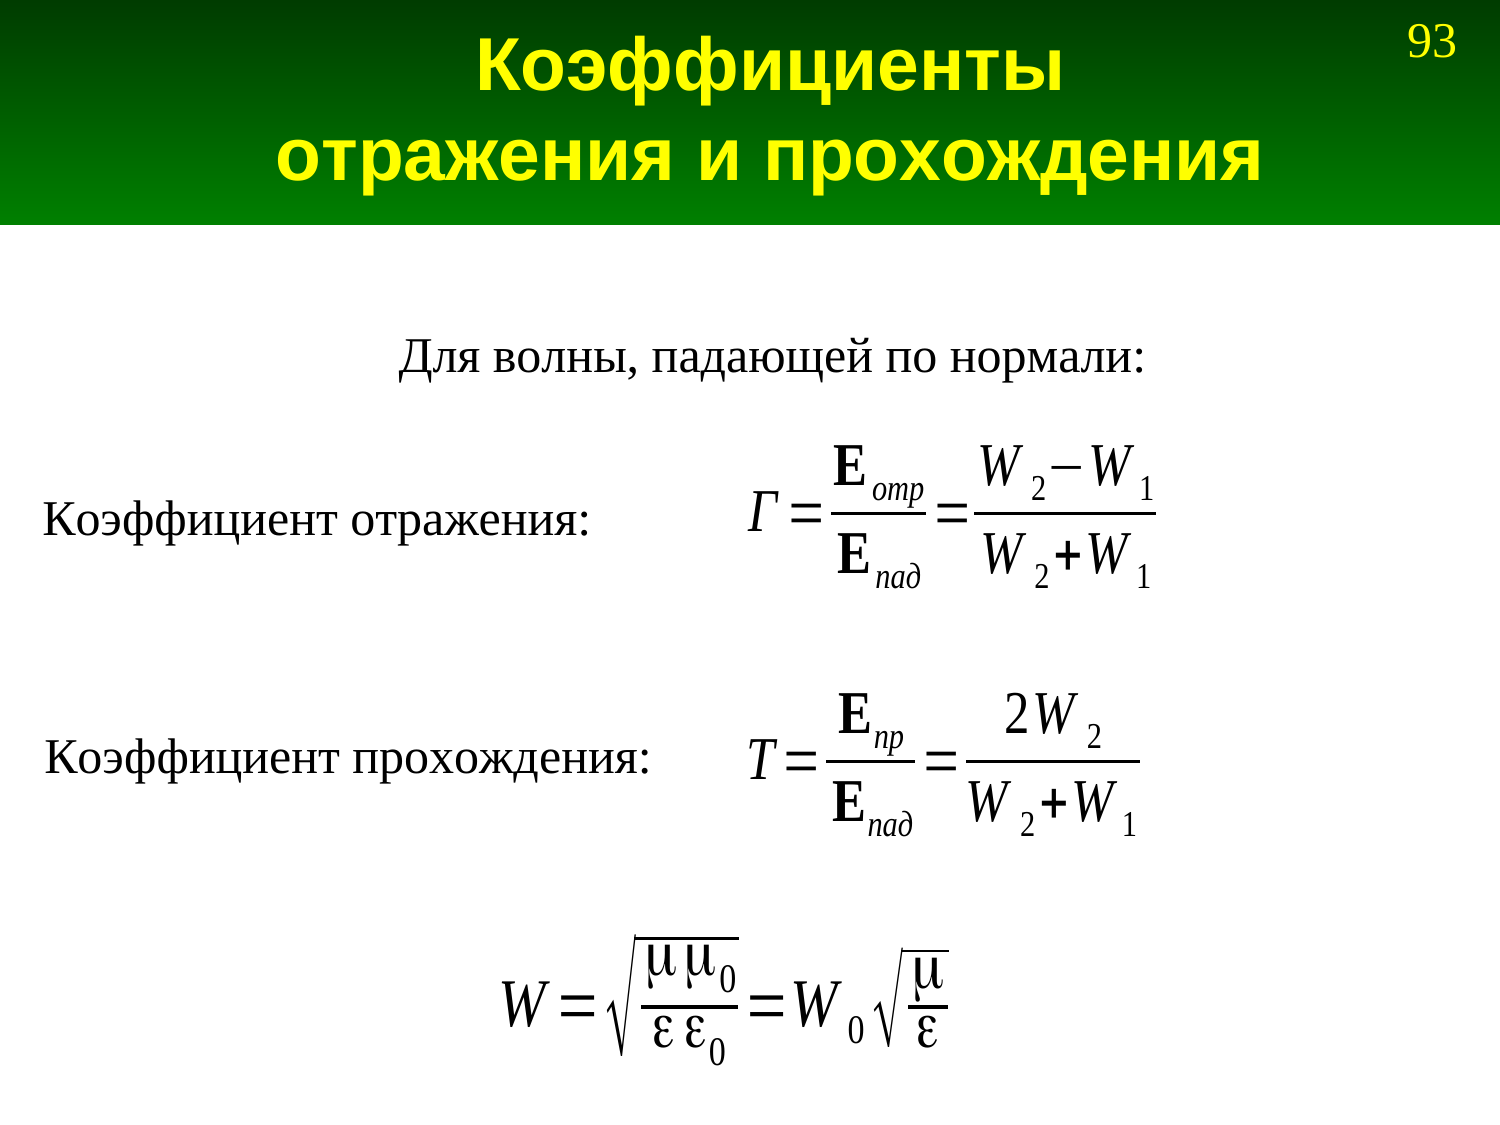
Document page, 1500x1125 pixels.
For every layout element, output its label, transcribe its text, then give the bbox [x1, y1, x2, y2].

text_box Для волны, падающей по нормали: [383, 314, 1160, 390]
chart [733, 680, 1154, 845]
text_box Коэффициент отражения: [27, 478, 603, 554]
text_box Коэффициент прохождения: [29, 715, 660, 791]
title Коэффициенты отражения и прохождения [100, 7, 1441, 204]
chart [484, 933, 965, 1074]
chart [732, 432, 1172, 597]
